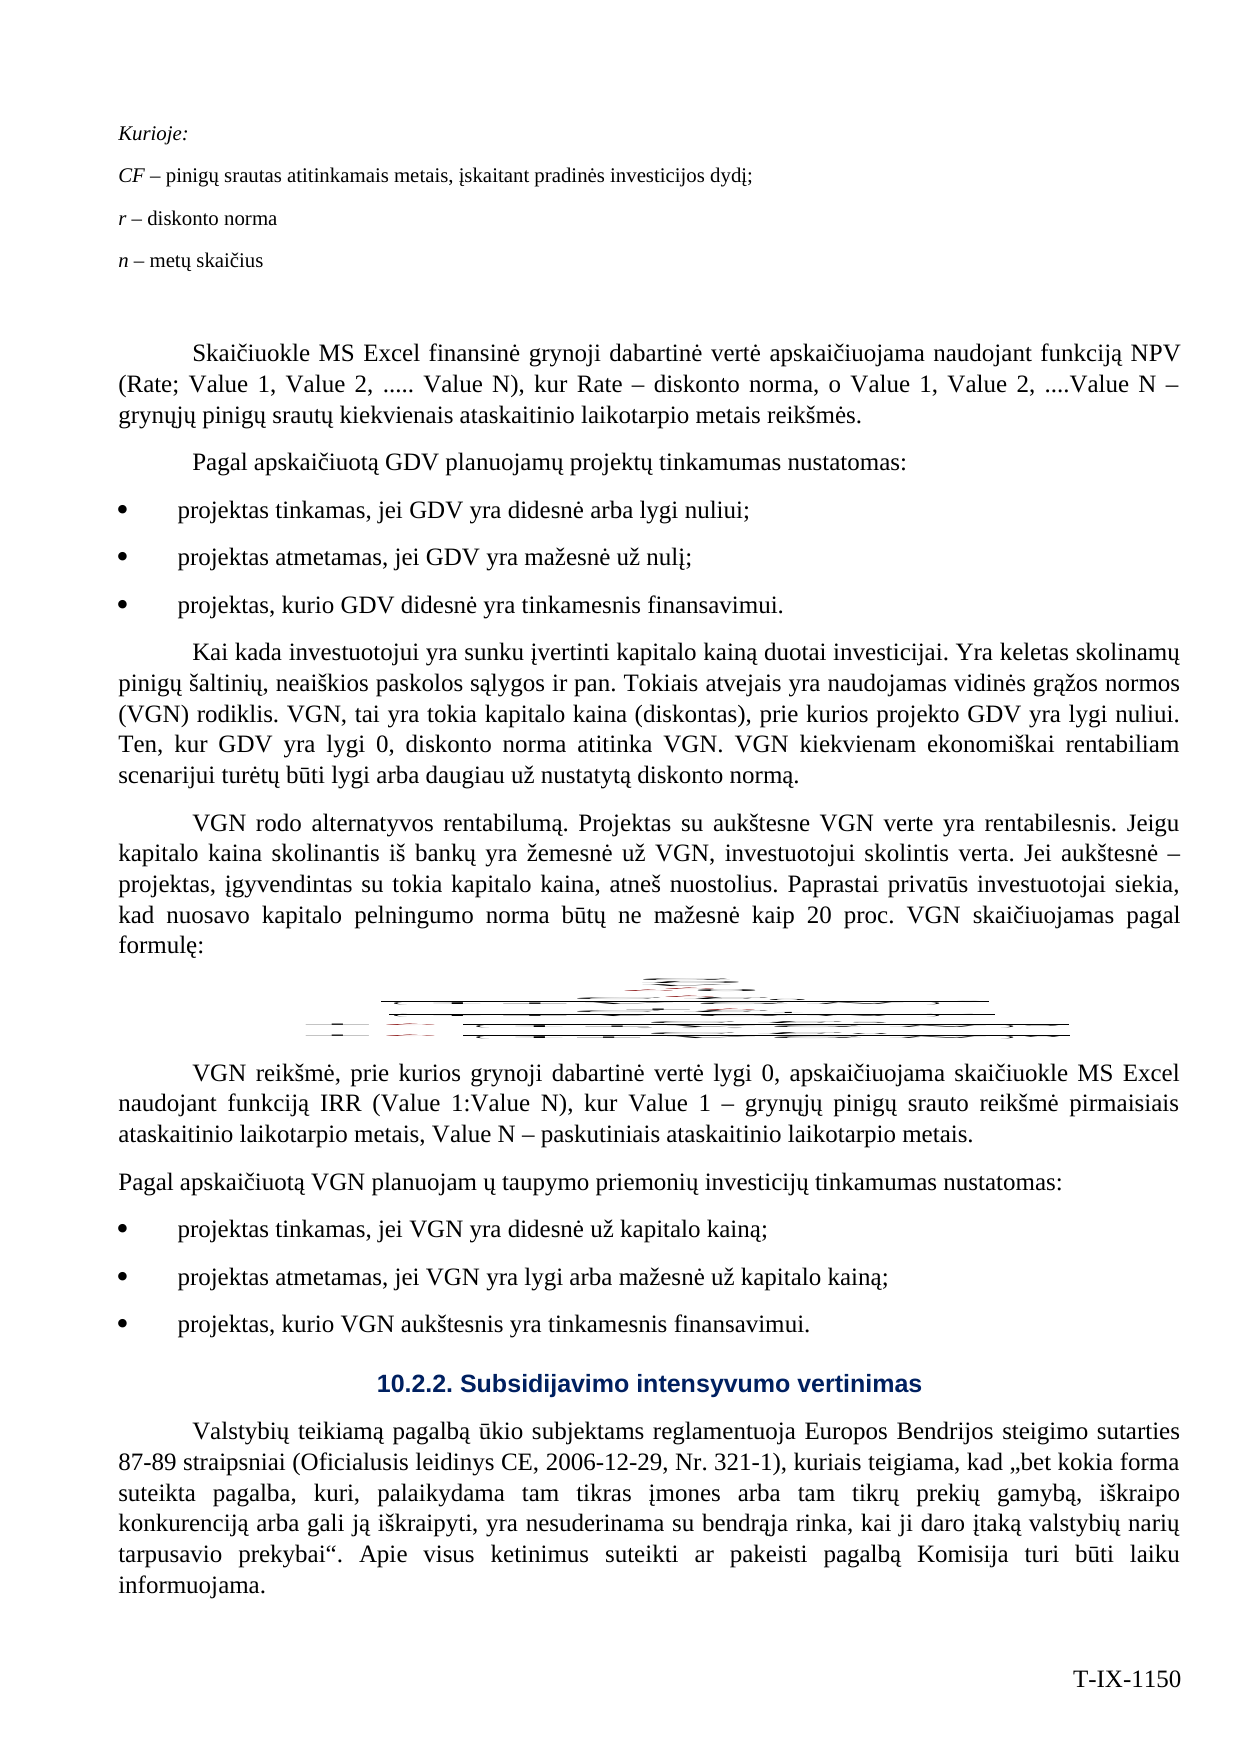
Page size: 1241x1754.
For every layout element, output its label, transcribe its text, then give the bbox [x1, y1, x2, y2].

text n – metų skaičius [118, 248, 1181, 272]
text r – diskonto norma [118, 206, 1181, 230]
text  projektas, kurio GDV didesnė yra tinkamesnis finansavimui. [118, 590, 1181, 618]
text CF – pinigų srautas atitinkamais metais, įskaitant pradinės investicijos dydį; [118, 163, 1181, 187]
text Pagal apskaičiuotą VGN planuojam ų taupymo priemonių investicijų tinkamumas nustatomas: [118, 1167, 1181, 1196]
text VGN reikšmė, prie kurios grynoji dabartinė vertė lygi 0, apskaičiuojama skaičiuokle MS Excel naudojant funkciją IRR (Value 1:Value N), kur Value 1 – grynųjų pinigų srauto reikšmė pirmaisiais ataskaitinio laikotarpio metais, Value N – paskutiniais ataskaitinio laikotarpio metais. [118, 1058, 1181, 1148]
text Kai kada investuotojui yra sunku įvertinti kapitalo kainą duotai investicijai. Yra keletas skolinamų pinigų šaltinių, neaiškios paskolos sąlygos ir pan. Tokiais atvejais yra naudojamas vidinės grąžos normos (VGN) rodiklis. VGN, tai yra tokia kapitalo kaina (diskontas), prie kurios projekto GDV yra lygi nuliui. Ten, kur GDV yra lygi 0, diskonto norma atitinka VGN. VGN kiekvienam ekonomiškai rentabiliam scenarijui turėtų būti lygi arba daugiau už nustatytą diskonto normą. [118, 637, 1181, 789]
text Kurioje: [118, 121, 1181, 145]
text  projektas tinkamas, jei VGN yra didesnė už kapitalo kainą; [118, 1214, 1181, 1243]
text Pagal apskaičiuotą GDV planuojamų projektų tinkamumas nustatomas: [118, 447, 1181, 476]
text VGN rodo alternatyvos rentabilumą. Projektas su aukštesne VGN verte yra rentabilesnis. Jeigu kapitalo kaina skolinantis iš bankų yra žemesnė už VGN, investuotojui skolintis verta. Jei aukštesnė – projektas, įgyvendintas su tokia kapitalo kaina, atneš nuostolius. Paprastai privatūs investuotojai siekia, kad nuosavo kapitalo pelningumo norma būtų ne mažesnė kaip 20 proc. VGN skaičiuojamas pagal formulę: [118, 808, 1181, 959]
text Skaičiuokle MS Excel finansinė grynoji dabartinė vertė apskaičiuojama naudojant funkciją NPV (Rate; Value 1, Value 2, ..... Value N), kur Rate – diskonto norma, o Value 1, Value 2, ....Value N –grynųjų pinigų srautų kiekvienais ataskaitinio laikotarpio metais reikšmės. [118, 338, 1181, 428]
text Valstybių teikiamą pagalbą ūkio subjektams reglamentuoja Europos Bendrijos steigimo sutarties 87-89 straipsniai (Oficialusis leidinys CE, 2006-12-29, Nr. 321-1), kuriais teigiama, kad „bet kokia forma suteikta pagalba, kuri, palaikydama tam tikras įmones arba tam tikrų prekių gamybą, iškraipo konkurenciją arba gali ją iškraipyti, yra nesuderinama su bendrąja rinka, kai ji daro įtaką valstybių narių tarpusavio prekybai“. Apie visus ketinimus suteikti ar pakeisti pagalbą Komisija turi būti laiku informuojama. [118, 1416, 1181, 1599]
text  projektas atmetamas, jei VGN yra lygi arba mažesnė už kapitalo kainą; [118, 1262, 1181, 1291]
text  projektas, kurio VGN aukštesnis yra tinkamesnis finansavimui. [118, 1309, 1181, 1338]
text  projektas atmetamas, jei GDV yra mažesnė už nulį; [118, 542, 1181, 571]
subtitle 10.2.2. Subsidijavimo intensyvumo vertinimas [118, 1369, 1181, 1397]
text  projektas tinkamas, jei GDV yra didesnė arba lygi nuliui; [118, 495, 1181, 523]
